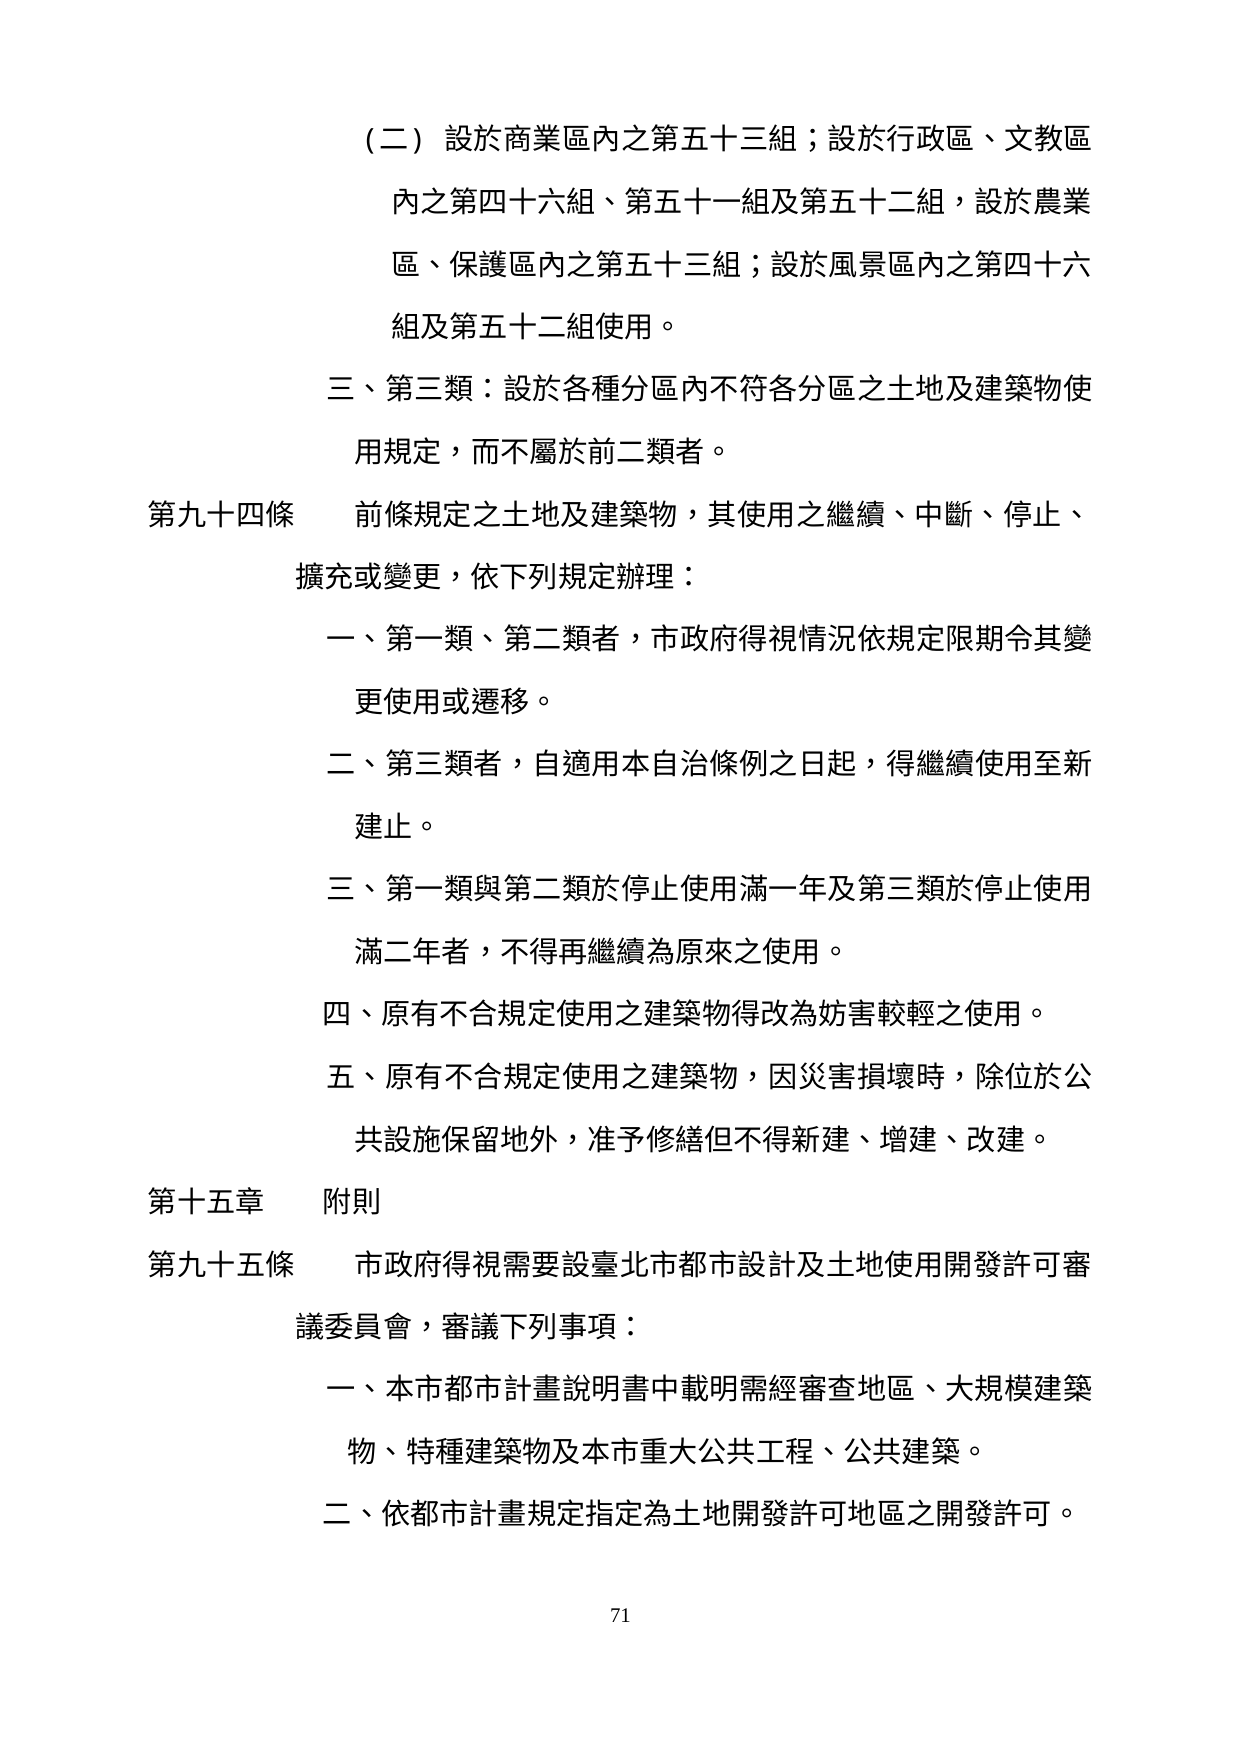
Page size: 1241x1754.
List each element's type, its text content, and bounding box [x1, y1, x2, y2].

text 一、本市都市計畫說明書中載明需經審查地區、大規模建築物、特種建築物及本市重大公共工程、公共建築。 [148, 1346, 1092, 1471]
text 三、第一類與第二類於停止使用滿一年及第三類於停止使用滿二年者，不得再繼續為原來之使用。 [148, 846, 1092, 971]
text 第十五章 附則 [148, 1158, 1092, 1221]
text 四、原有不合規定使用之建築物得改為妨害較輕之使用。 [148, 971, 1092, 1033]
text (二) 設於商業區內之第五十三組；設於行政區、文教區內之第四十六組、第五十一組及第五十二組，設於農業區、保護區內之第五十三組；設於風景區內之第四十六組及第五十二組使用。 [148, 96, 1092, 346]
text 二、第三類者，自適用本自治條例之日起，得繼續使用至新建止。 [148, 721, 1092, 846]
text 五、原有不合規定使用之建築物，因災害損壞時，除位於公共設施保留地外，准予修繕但不得新建、增建、改建。 [148, 1033, 1092, 1158]
text 第九十四條 前條規定之土地及建築物，其使用之繼續、中斷、停止、擴充或變更，依下列規定辦理： [148, 471, 1092, 596]
text 三、第三類：設於各種分區內不符各分區之土地及建築物使用規定，而不屬於前二類者。 [148, 346, 1092, 471]
text 二、依都市計畫規定指定為土地開發許可地區之開發許可。 [148, 1471, 1092, 1533]
text 一、第一類、第二類者，市政府得視情況依規定限期令其變更使用或遷移。 [148, 596, 1092, 721]
text 第九十五條 市政府得視需要設臺北市都市設計及土地使用開發許可審議委員會，審議下列事項： [148, 1221, 1092, 1346]
